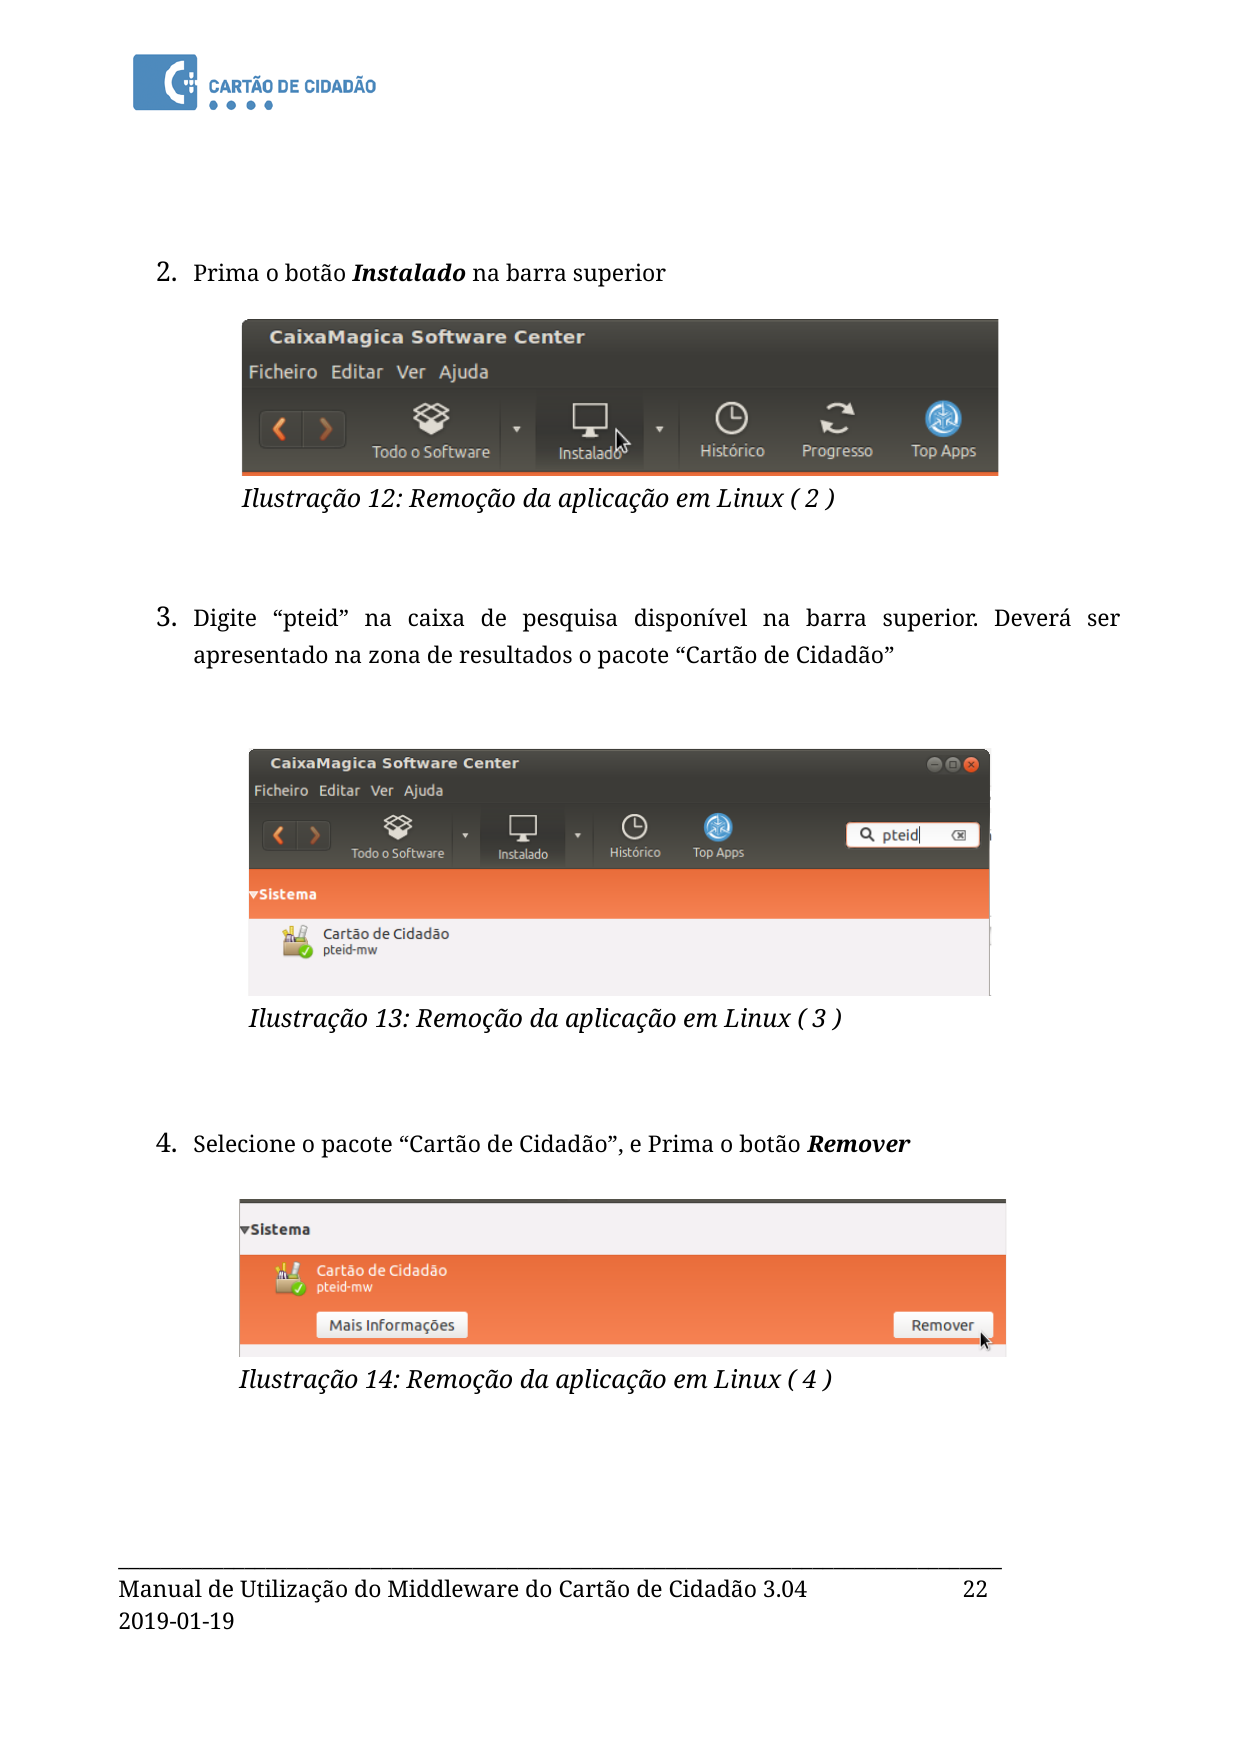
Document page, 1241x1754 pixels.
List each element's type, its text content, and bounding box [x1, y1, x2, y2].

picture [248, 748, 992, 996]
picture [130, 47, 423, 118]
list Selecione o pacote “Cartão de Cidadão”, e Prima o botão Remover [156, 1124, 1122, 1161]
text Ilustração 12: Remoção da aplicação em Linux ( 2 ) [242, 476, 998, 514]
text Ilustração 13: Remoção da aplicação em Linux ( 3 ) [249, 996, 991, 1035]
picture [239, 1199, 1007, 1357]
list Digite “pteid” na caixa de pesquisa disponível na barra superior. Deverá ser apresentado na zona de resultados o pacote “Cartão de Cidadão” [156, 598, 1122, 671]
list Prima o botão Instalado na barra superior [156, 252, 1122, 289]
text Ilustração 14: Remoção da aplicação em Linux ( 4 ) [239, 1357, 1006, 1396]
picture [241, 319, 999, 476]
